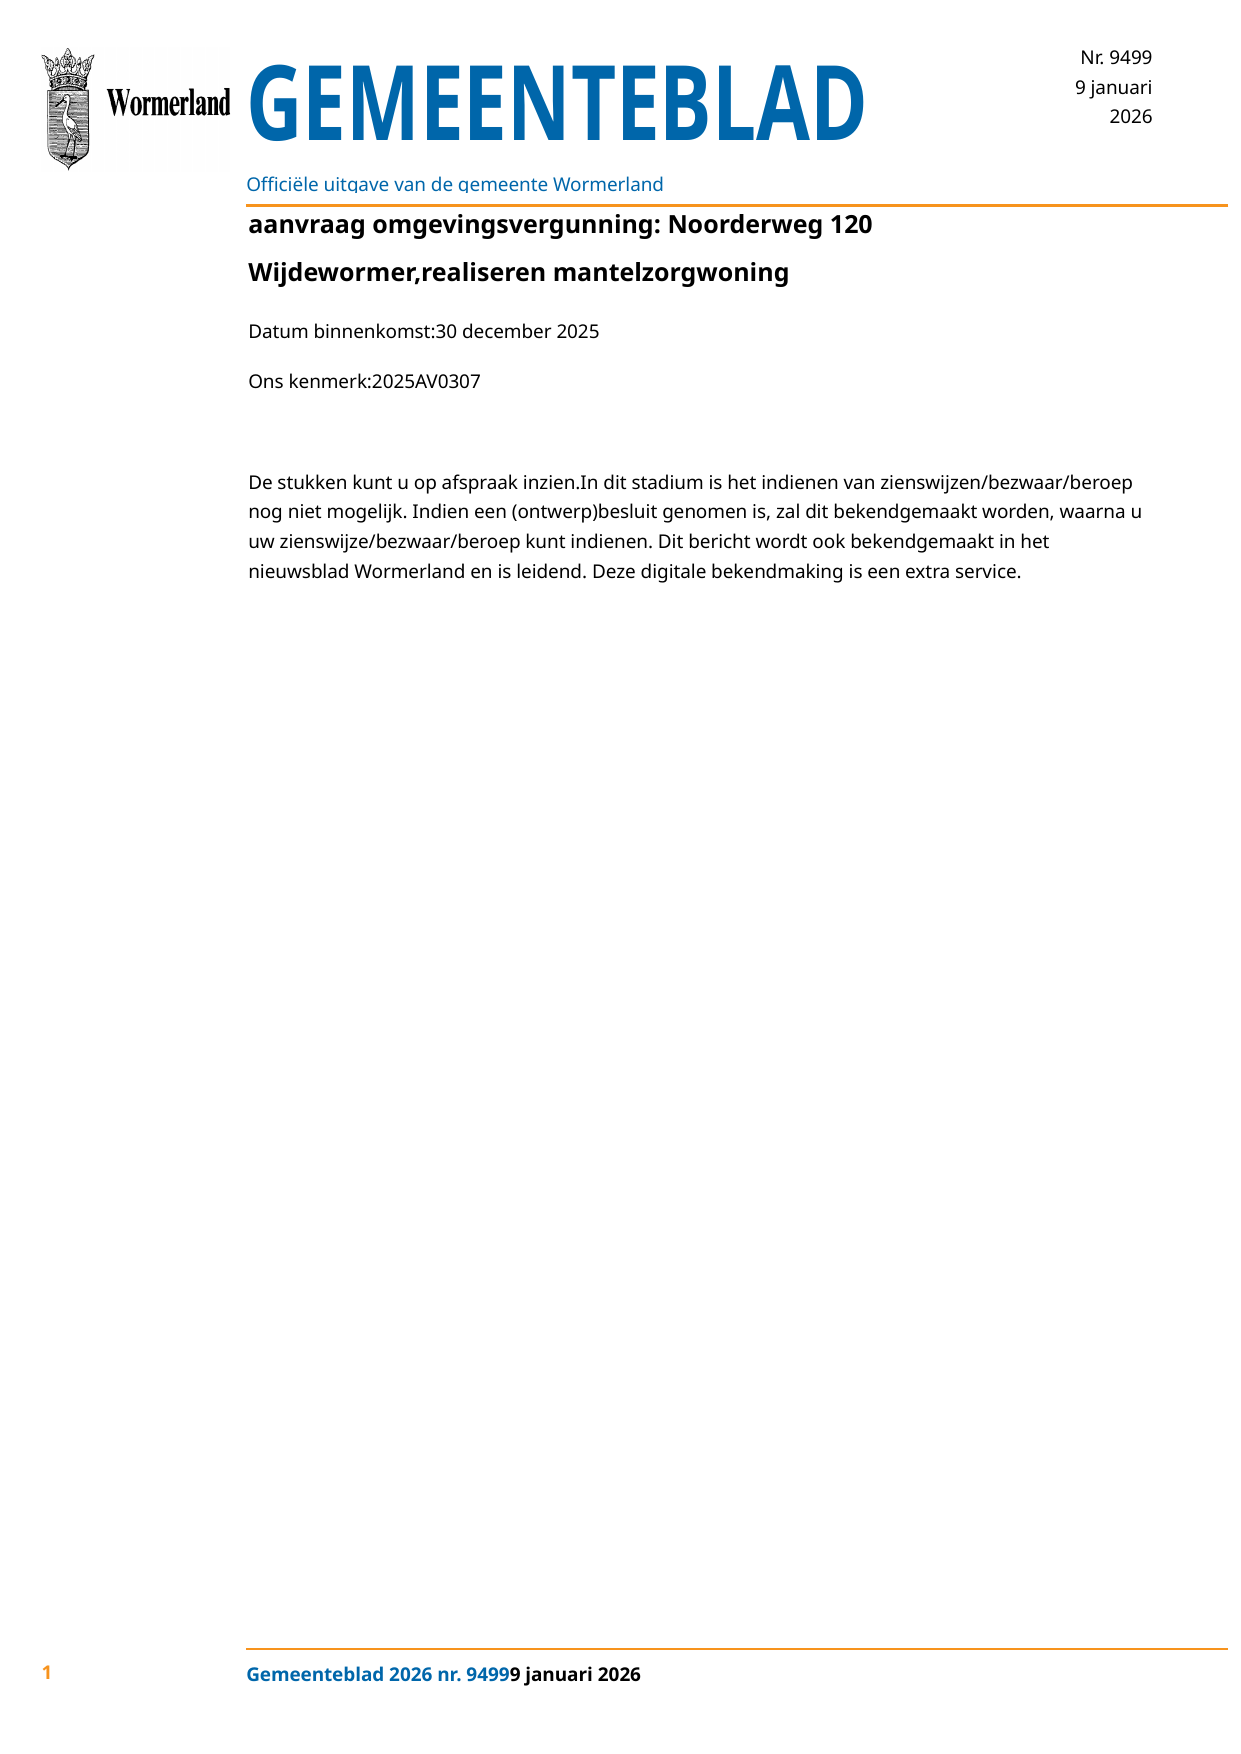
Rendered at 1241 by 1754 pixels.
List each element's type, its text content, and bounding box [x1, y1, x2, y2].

text Ons kenmerk:2025AV0307 [248, 368, 1152, 394]
text aanvraag omgevingsvergunning: Noorderweg 120 Wijdewormer,realiseren mantelzorgwoning [248, 207, 1152, 288]
picture [41, 47, 231, 172]
text De stukken kunt u op afspraak inzien.In dit stadium is het indienen van zienswijzen/bezwaar/beroep nog niet mogelijk. Indien een (ontwerp)besluit genomen is, zal dit bekendgemaakt worden, waarna u uw zienswijze/bezwaar/beroep kunt indienen. Dit bericht wordt ook bekendgemaakt in het nieuwsblad Wormerland en is leidend. Deze digitale bekendmaking is een extra service. [248, 469, 1152, 584]
text Datum binnenkomst:30 december 2025 [248, 318, 1152, 344]
